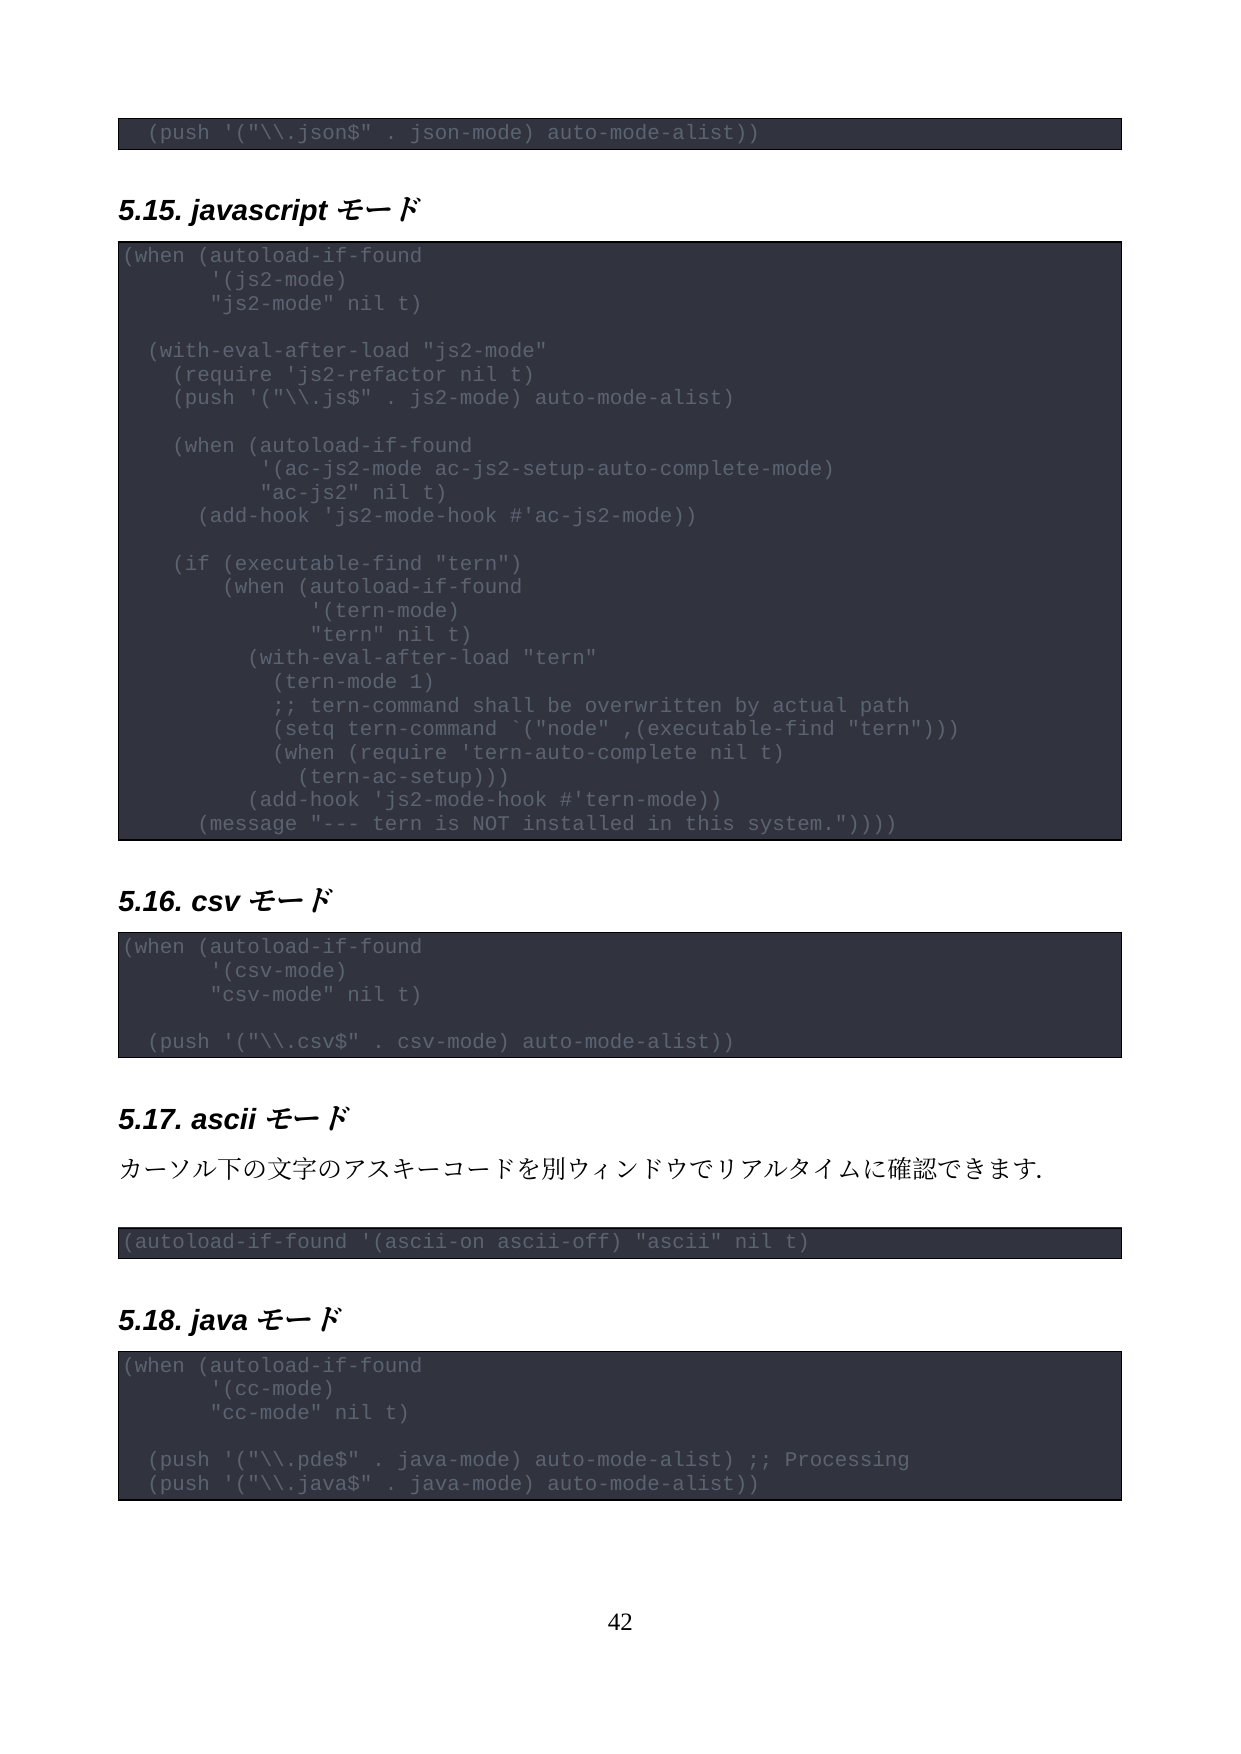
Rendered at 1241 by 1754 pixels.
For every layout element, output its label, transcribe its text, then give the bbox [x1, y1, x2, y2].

text "tern" nil t) [119, 620, 1121, 643]
text (add-hook 'js2-mode-hook #'tern-mode)) [119, 785, 1121, 809]
text '(tern-mode) [119, 596, 1121, 620]
text (push '("\\.json$" . json-mode) auto-mode-alist)) [119, 119, 1121, 149]
text (when (autoload-if-found [119, 933, 1121, 956]
text ;; tern-command shall be overwritten by actual path [119, 691, 1121, 714]
text "js2-mode" nil t) [119, 289, 1121, 312]
text "cc-mode" nil t) [119, 1398, 1121, 1422]
text '(cc-mode) [119, 1374, 1121, 1398]
text (autoload-if-found '(ascii-on ascii-off) "ascii" nil t) [119, 1229, 1121, 1258]
text (message "--- tern is NOT installed in this system.")))) [119, 809, 1121, 839]
text (push '("\\.java$" . java-mode) auto-mode-alist)) [119, 1469, 1121, 1499]
subtitle javaモード [118, 1296, 1122, 1338]
text (when (require 'tern-auto-complete nil t) [119, 738, 1121, 762]
text (require 'js2-refactor nil t) [119, 360, 1121, 383]
text (when (autoload-if-found [119, 572, 1121, 596]
subtitle asciiモード [118, 1096, 1122, 1138]
text (with-eval-after-load "js2-mode" [119, 336, 1121, 360]
text '(csv-mode) [119, 956, 1121, 979]
text (when (autoload-if-found [119, 243, 1121, 265]
text (push '("\\.csv$" . csv-mode) auto-mode-alist)) [119, 1027, 1121, 1057]
text '(ac-js2-mode ac-js2-setup-auto-complete-mode) [119, 454, 1121, 478]
text (when (autoload-if-found [119, 1352, 1121, 1374]
text (add-hook 'js2-mode-hook #'ac-js2-mode)) [119, 502, 1121, 525]
text "ac-js2" nil t) [119, 478, 1121, 502]
subtitle javascriptモード [118, 187, 1122, 229]
text (if (executable-find "tern") [119, 549, 1121, 572]
text (push '("\\.js$" . js2-mode) auto-mode-alist) [119, 383, 1121, 407]
text (when (autoload-if-found [119, 431, 1121, 454]
text (push '("\\.pde$" . java-mode) auto-mode-alist) ;; Processing [119, 1445, 1121, 1469]
text (tern-mode 1) [119, 667, 1121, 691]
text (with-eval-after-load "tern" [119, 643, 1121, 667]
text (setq tern-command `("node" ,(executable-find "tern"))) [119, 714, 1121, 738]
text カーソル下の文字のアスキーコードを別ウィンドウでリアルタイムに確認できます． [118, 1150, 1122, 1215]
text "csv-mode" nil t) [119, 979, 1121, 1003]
text (tern-ac-setup))) [119, 762, 1121, 785]
text '(js2-mode) [119, 265, 1121, 289]
subtitle csvモード [118, 878, 1122, 920]
